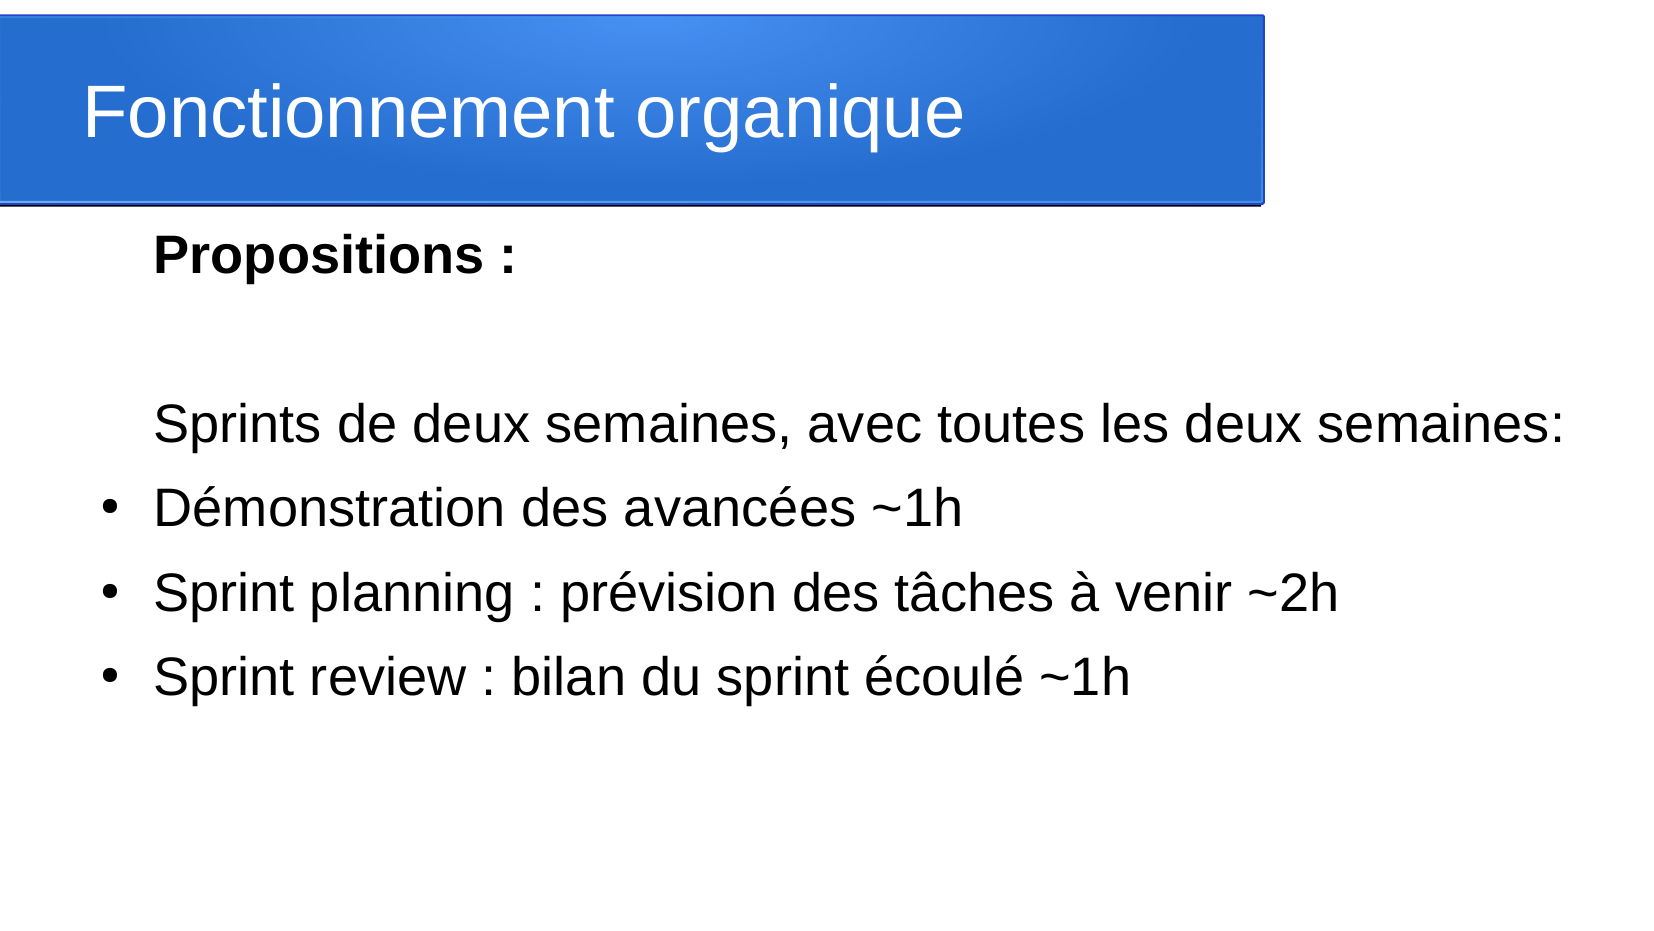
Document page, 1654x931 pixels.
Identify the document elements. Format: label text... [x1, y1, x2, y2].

title Fonctionnement organique [82, 35, 1235, 189]
list Propositions : Sprints de deux semaines, avec toutes les deux semaines: Démonstration des avancées ~1h Sprint planning : prévision des tâches à venir ~2h Sprint review : bilan du sprint écoulé ~1h [82, 224, 1571, 764]
